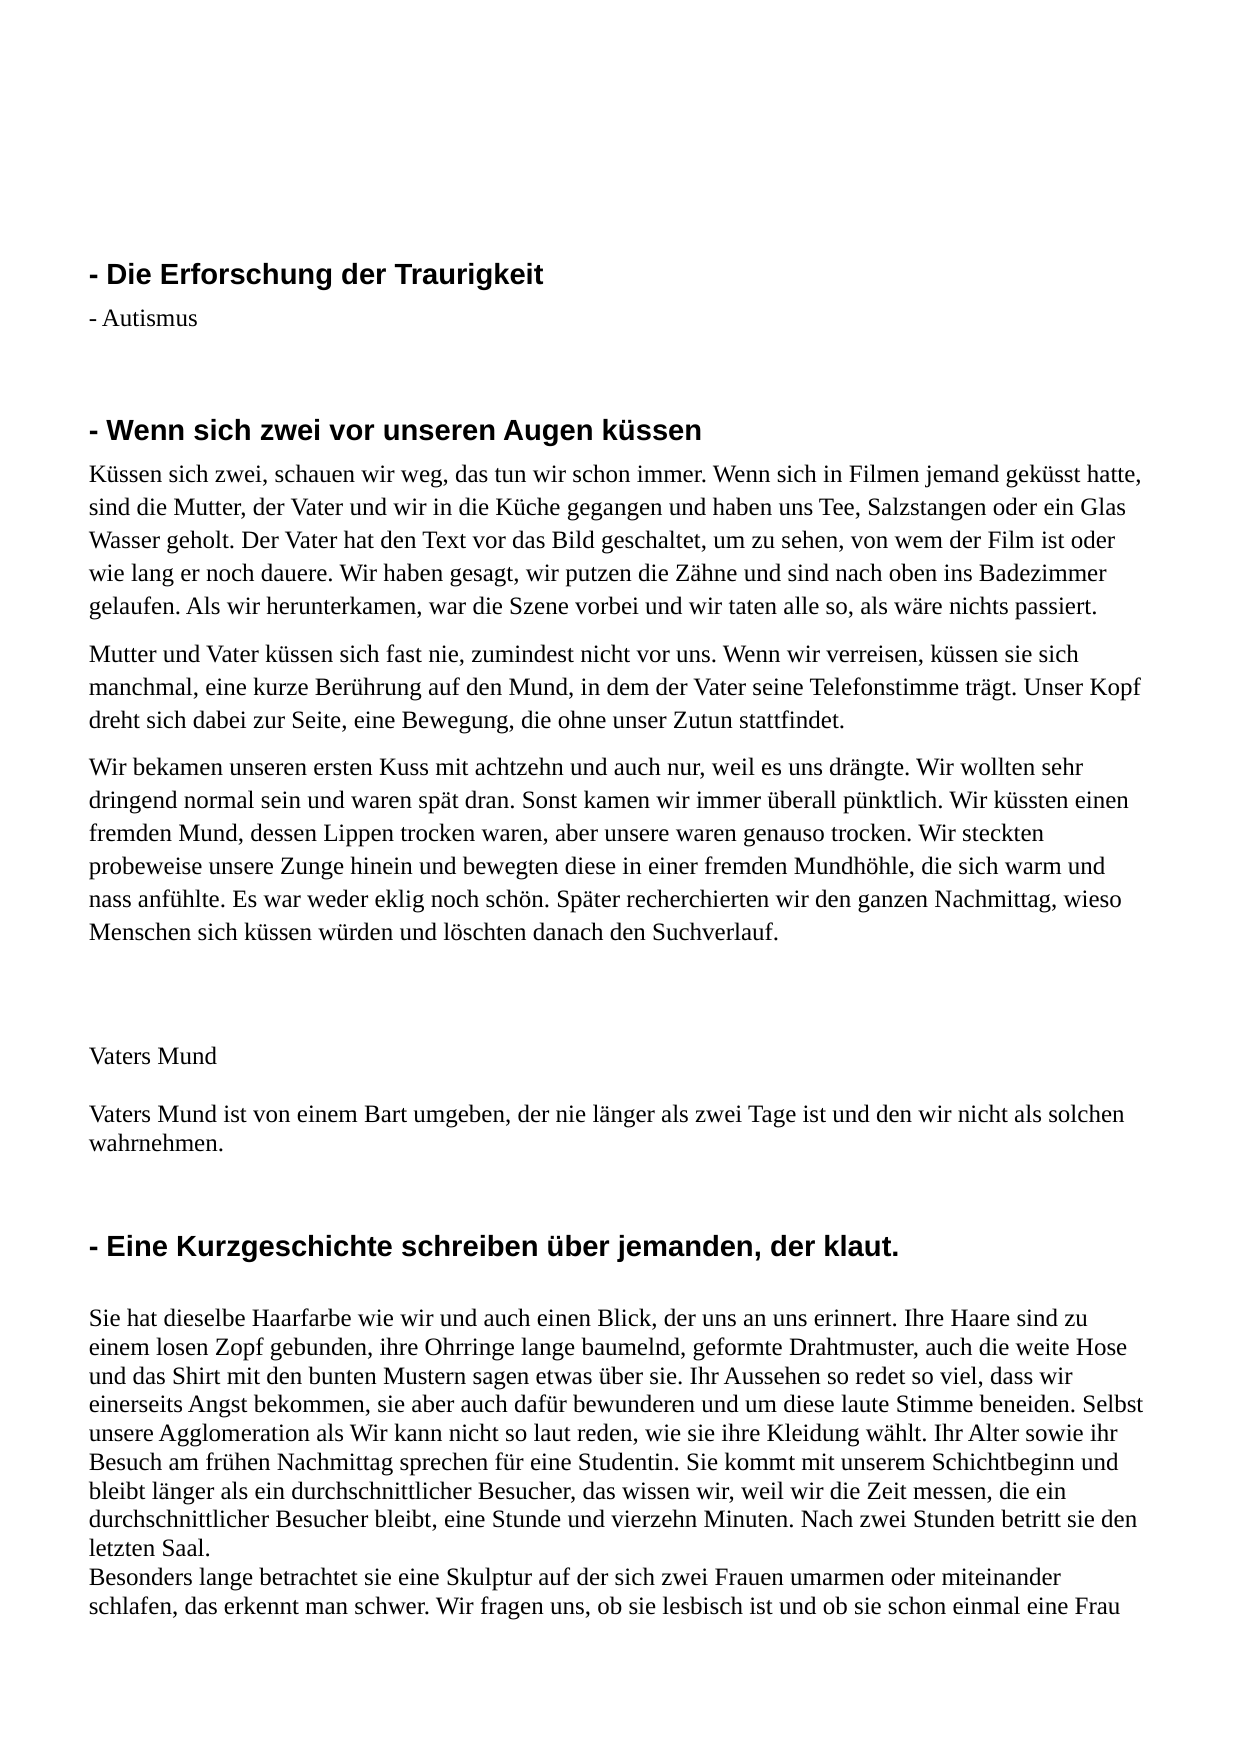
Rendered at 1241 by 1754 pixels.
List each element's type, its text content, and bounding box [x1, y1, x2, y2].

text Küssen sich zwei, schauen wir weg, das tun wir schon immer. Wenn sich in Filmen jemand geküsst hatte, sind die Mutter, der Vater und wir in die Küche gegangen und haben uns Tee, Salzstangen oder ein Glas Wasser geholt. Der Vater hat den Text vor das Bild geschaltet, um zu sehen, von wem der Film ist oder wie lang er noch dauere. Wir haben gesagt, wir putzen die Zähne und sind nach oben ins Badezimmer gelaufen. Als wir herunterkamen, war die Szene vorbei und wir taten alle so, als wäre nichts passiert. [88, 459, 1151, 620]
text Vaters Mund [88, 1041, 1151, 1070]
text Besonders lange betrachtet sie eine Skulptur auf der sich zwei Frauen umarmen oder miteinander schlafen, das erkennt man schwer. Wir fragen uns, ob sie lesbisch ist und ob sie schon einmal eine Frau [88, 1562, 1151, 1619]
subtitle - Wenn sich zwei vor unseren Augen küssen [88, 413, 1151, 447]
text Mutter und Vater küssen sich fast nie, zumindest nicht vor uns. Wenn wir verreisen, küssen sie sich manchmal, eine kurze Berührung auf den Mund, in dem der Vater seine Telefonstimme trägt. Unser Kopf dreht sich dabei zur Seite, eine Bewegung, die ohne unser Zutun stattfindet. [88, 639, 1151, 733]
text Vaters Mund ist von einem Bart umgeben, der nie länger als zwei Tage ist und den wir nicht als solchen wahrnehmen. [88, 1099, 1151, 1156]
text Wir bekamen unseren ersten Kuss mit achtzehn und auch nur, weil es uns drängte. Wir wollten sehr dringend normal sein und waren spät dran. Sonst kamen wir immer überall pünktlich. Wir küssten einen fremden Mund, dessen Lippen trocken waren, aber unsere waren genauso trocken. Wir steckten probeweise unsere Zunge hinein und bewegten diese in einer fremden Mundhöhle, die sich warm und nass anfühlte. Es war weder eklig noch schön. Später recherchierten wir den ganzen Nachmittag, wieso Menschen sich küssen würden und löschten danach den Suchverlauf. [88, 752, 1151, 946]
subtitle - Eine Kurzgeschichte schreiben über jemanden, der klaut. [88, 1228, 1151, 1262]
text Sie hat dieselbe Haarfarbe wie wir und auch einen Blick, der uns an uns erinnert. Ihre Haare sind zu einem losen Zopf gebunden, ihre Ohrringe lange baumelnd, geformte Drahtmuster, auch die weite Hose und das Shirt mit den bunten Mustern sagen etwas über sie. Ihr Aussehen so redet so viel, dass wir einerseits Angst bekommen, sie aber auch dafür bewunderen und um diese laute Stimme beneiden. Selbst unsere Agglomeration als Wir kann nicht so laut reden, wie sie ihre Kleidung wählt. Ihr Alter sowie ihr Besuch am frühen Nachmittag sprechen für eine Studentin. Sie kommt mit unserem Schichtbeginn und bleibt länger als ein durchschnittlicher Besucher, das wissen wir, weil wir die Zeit messen, die ein durchschnittlicher Besucher bleibt, eine Stunde und vierzehn Minuten. Nach zwei Stunden betritt sie den letzten Saal. [88, 1303, 1151, 1562]
text - Autismus [88, 303, 1151, 332]
subtitle - Die Erforschung der Traurigkeit [88, 257, 1151, 291]
